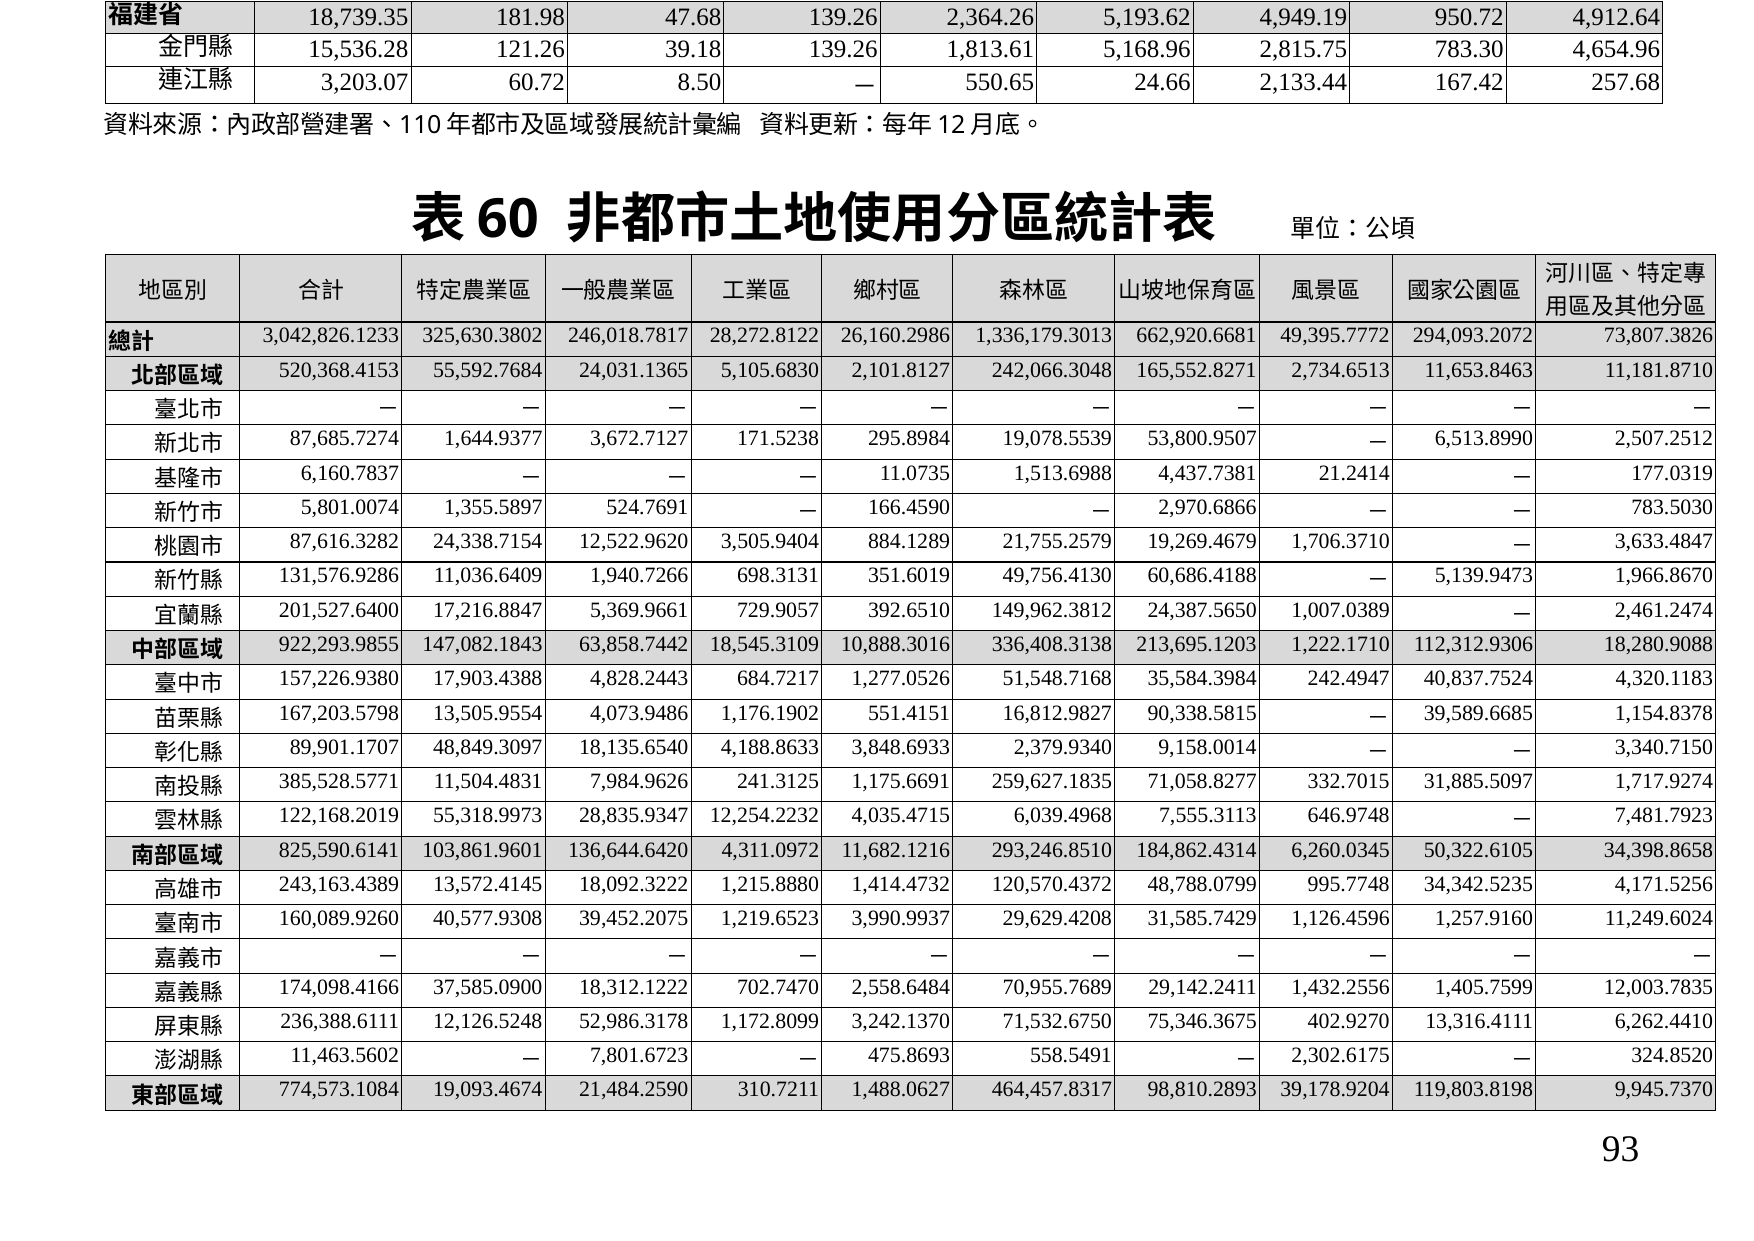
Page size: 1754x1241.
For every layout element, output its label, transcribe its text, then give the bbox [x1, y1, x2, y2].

table_cell 1,488.0627 [822, 1076, 952, 1110]
table_cell 15,536.28 [255, 34, 411, 66]
table_cell － [1393, 939, 1535, 973]
table_cell 6,262.4410 [1536, 1008, 1715, 1041]
table_cell 1,405.7599 [1393, 974, 1535, 1007]
table_cell 1,126.4596 [1260, 905, 1392, 938]
table_cell 7,555.3113 [1115, 802, 1259, 836]
table_cell 464,457.8317 [953, 1076, 1114, 1110]
table_cell 21.2414 [1260, 460, 1392, 493]
table_cell － [822, 391, 952, 424]
table_cell 8.50 [568, 67, 723, 103]
table_cell 1,172.8099 [692, 1008, 821, 1041]
table_header 特定農業區 [402, 255, 545, 321]
table_cell 392.6510 [822, 597, 952, 630]
table_cell 71,532.6750 [953, 1008, 1114, 1041]
table_cell － [1393, 494, 1535, 527]
table_cell 1,219.6523 [692, 905, 821, 938]
table_cell 257.68 [1507, 67, 1662, 103]
table_cell 3,340.7150 [1536, 734, 1715, 767]
table_cell 3,990.9937 [822, 905, 952, 938]
table_cell 18,545.3109 [692, 631, 821, 664]
table_cell 11,249.6024 [1536, 905, 1715, 938]
table_cell 11,181.8710 [1536, 357, 1715, 390]
table_cell 24,387.5650 [1115, 597, 1259, 630]
table_cell － [1393, 528, 1535, 561]
table_cell 臺北市 [106, 391, 239, 424]
table_cell 119,803.8198 [1393, 1076, 1535, 1110]
table_cell 2,101.8127 [822, 357, 952, 390]
table_cell 24.66 [1037, 67, 1193, 103]
table_cell 17,903.4388 [402, 665, 545, 698]
table_cell 139.26 [724, 2, 880, 33]
table_cell － [724, 67, 880, 103]
table_cell 6,160.7837 [240, 460, 401, 493]
table_cell 3,672.7127 [546, 425, 691, 458]
table_cell 324.8520 [1536, 1042, 1715, 1075]
table_cell 402.9270 [1260, 1008, 1392, 1041]
table_cell 中部區域 [106, 631, 239, 664]
table_cell 236,388.6111 [240, 1008, 401, 1041]
table_cell 51,548.7168 [953, 665, 1114, 698]
table_cell － [1115, 391, 1259, 424]
table_cell 351.6019 [822, 563, 952, 596]
table_cell 160,089.9260 [240, 905, 401, 938]
table_cell 89,901.1707 [240, 734, 401, 767]
table_cell 55,592.7684 [402, 357, 545, 390]
table_cell 1,175.6691 [822, 768, 952, 801]
table_cell 39,452.2075 [546, 905, 691, 938]
table_cell 6,260.0345 [1260, 837, 1392, 870]
table_cell 3,505.9404 [692, 528, 821, 561]
table_cell 1,007.0389 [1260, 597, 1392, 630]
subtitle 資料來源：內政部營建署、110年都市及區域發展統計彙編 資料更新：每年12月底。 [103, 104, 1639, 141]
table_cell 884.1289 [822, 528, 952, 561]
table_cell 783.30 [1350, 34, 1506, 66]
table_cell 1,706.3710 [1260, 528, 1392, 561]
table_cell 48,849.3097 [402, 734, 545, 767]
table_cell 63,858.7442 [546, 631, 691, 664]
table_cell 29,629.4208 [953, 905, 1114, 938]
table_cell 2,970.6866 [1115, 494, 1259, 527]
table_header 風景區 [1260, 255, 1392, 321]
table_header 國家公園區 [1393, 255, 1535, 321]
table_cell 7,801.6723 [546, 1042, 691, 1075]
table_cell 87,685.7274 [240, 425, 401, 458]
table_cell 3,848.6933 [822, 734, 952, 767]
table_cell 臺中市 [106, 665, 239, 698]
table_header 工業區 [692, 255, 821, 321]
table_cell 1,432.2556 [1260, 974, 1392, 1007]
table_cell 922,293.9855 [240, 631, 401, 664]
table_cell 702.7470 [692, 974, 821, 1007]
table_cell 6,513.8990 [1393, 425, 1535, 458]
table_cell 16,812.9827 [953, 700, 1114, 733]
table_cell 243,163.4389 [240, 871, 401, 904]
table_cell 總計 [106, 323, 239, 356]
table_cell 高雄市 [106, 871, 239, 904]
table_cell 39,589.6685 [1393, 700, 1535, 733]
table_cell 1,277.0526 [822, 665, 952, 698]
table_cell 12,003.7835 [1536, 974, 1715, 1007]
table_cell 166.4590 [822, 494, 952, 527]
table_cell 5,168.96 [1037, 34, 1193, 66]
table_cell 19,078.5539 [953, 425, 1114, 458]
table_cell 259,627.1835 [953, 768, 1114, 801]
table_cell － [1393, 802, 1535, 836]
table_cell 60.72 [412, 67, 567, 103]
table_cell 新竹市 [106, 494, 239, 527]
table_header 合計 [240, 255, 401, 321]
table_cell － [692, 460, 821, 493]
table_cell 1,215.8880 [692, 871, 821, 904]
table_cell 13,505.9554 [402, 700, 545, 733]
table_cell 31,885.5097 [1393, 768, 1535, 801]
table_cell 11,653.8463 [1393, 357, 1535, 390]
table_cell 北部區域 [106, 357, 239, 390]
table_cell 5,193.62 [1037, 2, 1193, 33]
table_cell 332.7015 [1260, 768, 1392, 801]
table_cell 729.9057 [692, 597, 821, 630]
table_cell 21,484.2590 [546, 1076, 691, 1110]
table_cell － [1393, 391, 1535, 424]
table_cell 157,226.9380 [240, 665, 401, 698]
table_cell 1,336,179.3013 [953, 323, 1114, 356]
table_cell 11,504.4831 [402, 768, 545, 801]
table_cell 524.7691 [546, 494, 691, 527]
table_cell － [692, 391, 821, 424]
table_header 森林區 [953, 255, 1114, 321]
table_cell 475.8693 [822, 1042, 952, 1075]
table_cell 1,644.9377 [402, 425, 545, 458]
table_cell 苗栗縣 [106, 700, 239, 733]
table_cell － [1393, 597, 1535, 630]
table_cell 4,188.8633 [692, 734, 821, 767]
table_cell 嘉義市 [106, 939, 239, 973]
table_cell 34,342.5235 [1393, 871, 1535, 904]
table_cell 35,584.3984 [1115, 665, 1259, 698]
table_cell 12,126.5248 [402, 1008, 545, 1041]
table_header 河川區、特定專用區及其他分區 [1536, 255, 1715, 321]
table_cell 184,862.4314 [1115, 837, 1259, 870]
table_cell 47.68 [568, 2, 723, 33]
table_cell 174,098.4166 [240, 974, 401, 1007]
table_cell 12,254.2232 [692, 802, 821, 836]
table_cell 75,346.3675 [1115, 1008, 1259, 1041]
table_cell 294,093.2072 [1393, 323, 1535, 356]
table_cell 新竹縣 [106, 563, 239, 596]
table_cell 37,585.0900 [402, 974, 545, 1007]
table_cell 18,092.3222 [546, 871, 691, 904]
table_cell － [1260, 700, 1392, 733]
table_cell 87,616.3282 [240, 528, 401, 561]
table_cell 4,437.7381 [1115, 460, 1259, 493]
table_cell － [402, 1042, 545, 1075]
table_cell 1,813.61 [881, 34, 1036, 66]
table_cell 167,203.5798 [240, 700, 401, 733]
table_cell － [1393, 460, 1535, 493]
table_cell 新北市 [106, 425, 239, 458]
table_cell 1,154.8378 [1536, 700, 1715, 733]
table_cell 2,734.6513 [1260, 357, 1392, 390]
table_cell － [402, 460, 545, 493]
table_cell 9,158.0014 [1115, 734, 1259, 767]
table_cell － [1260, 563, 1392, 596]
table_cell 698.3131 [692, 563, 821, 596]
table_cell 29,142.2411 [1115, 974, 1259, 1007]
table_cell 1,176.1902 [692, 700, 821, 733]
table_cell 3,203.07 [255, 67, 411, 103]
table_cell 551.4151 [822, 700, 952, 733]
table_cell 39,178.9204 [1260, 1076, 1392, 1110]
table_cell 4,912.64 [1507, 2, 1662, 33]
table_cell － [546, 460, 691, 493]
table_cell 2,133.44 [1194, 67, 1349, 103]
table_cell 26,160.2986 [822, 323, 952, 356]
table_cell 1,513.6988 [953, 460, 1114, 493]
table_cell 28,272.8122 [692, 323, 821, 356]
table_cell 12,522.9620 [546, 528, 691, 561]
table_cell 11,463.5602 [240, 1042, 401, 1075]
table_cell 40,837.7524 [1393, 665, 1535, 698]
table_cell － [240, 939, 401, 973]
table_header 一般農業區 [546, 255, 691, 321]
table_cell 3,242.1370 [822, 1008, 952, 1041]
table_cell 167.42 [1350, 67, 1506, 103]
table_cell 5,105.6830 [692, 357, 821, 390]
table_cell 558.5491 [953, 1042, 1114, 1075]
table_cell 149,962.3812 [953, 597, 1114, 630]
table_cell － [953, 494, 1114, 527]
table_cell 11.0735 [822, 460, 952, 493]
table_cell 4,320.1183 [1536, 665, 1715, 698]
table_cell 7,481.7923 [1536, 802, 1715, 836]
table_cell 39.18 [568, 34, 723, 66]
table_cell 213,695.1203 [1115, 631, 1259, 664]
table_cell 181.98 [412, 2, 567, 33]
table_cell 520,368.4153 [240, 357, 401, 390]
table_cell － [692, 1042, 821, 1075]
table_cell 1,966.8670 [1536, 563, 1715, 596]
table_cell 1,717.9274 [1536, 768, 1715, 801]
table_cell 310.7211 [692, 1076, 821, 1110]
table_cell 宜蘭縣 [106, 597, 239, 630]
table_cell 2,379.9340 [953, 734, 1114, 767]
table_cell 4,949.19 [1194, 2, 1349, 33]
table_cell 242.4947 [1260, 665, 1392, 698]
table_cell 112,312.9306 [1393, 631, 1535, 664]
table_cell 4,171.5256 [1536, 871, 1715, 904]
table_cell － [1260, 494, 1392, 527]
table_cell 122,168.2019 [240, 802, 401, 836]
table_cell 2,558.6484 [822, 974, 952, 1007]
table_cell 雲林縣 [106, 802, 239, 836]
table_cell 48,788.0799 [1115, 871, 1259, 904]
table_cell 2,461.2474 [1536, 597, 1715, 630]
table_cell 1,355.5897 [402, 494, 545, 527]
table_cell 4,828.2443 [546, 665, 691, 698]
table_cell 4,654.96 [1507, 34, 1662, 66]
table_cell 2,364.26 [881, 2, 1036, 33]
table_cell 995.7748 [1260, 871, 1392, 904]
table_cell 彰化縣 [106, 734, 239, 767]
table_header 地區別 [106, 255, 239, 321]
table_cell 3,633.4847 [1536, 528, 1715, 561]
table_cell － [240, 391, 401, 424]
table_cell 連江縣 [106, 67, 254, 103]
table_cell － [1260, 425, 1392, 458]
table_cell 10,888.3016 [822, 631, 952, 664]
table_cell 11,036.6409 [402, 563, 545, 596]
table_cell 49,756.4130 [953, 563, 1114, 596]
table_cell 950.72 [1350, 2, 1506, 33]
table_cell － [1260, 939, 1392, 973]
table_cell 18,280.9088 [1536, 631, 1715, 664]
table_cell 177.0319 [1536, 460, 1715, 493]
table_cell 40,577.9308 [402, 905, 545, 938]
table_cell 19,269.4679 [1115, 528, 1259, 561]
table_cell 55,318.9973 [402, 802, 545, 836]
table_cell 澎湖縣 [106, 1042, 239, 1075]
table_cell 4,035.4715 [822, 802, 952, 836]
table_cell 646.9748 [1260, 802, 1392, 836]
table_cell 1,257.9160 [1393, 905, 1535, 938]
table_cell － [953, 939, 1114, 973]
table_cell 2,815.75 [1194, 34, 1349, 66]
table_cell 金門縣 [106, 34, 254, 66]
table_cell － [1536, 939, 1715, 973]
table_cell 293,246.8510 [953, 837, 1114, 870]
table_cell 2,507.2512 [1536, 425, 1715, 458]
table_cell 臺南市 [106, 905, 239, 938]
table_cell 662,920.6681 [1115, 323, 1259, 356]
table_cell 131,576.9286 [240, 563, 401, 596]
table_cell 18,739.35 [255, 2, 411, 33]
table_cell 24,031.1365 [546, 357, 691, 390]
table_cell 201,527.6400 [240, 597, 401, 630]
table_cell 825,590.6141 [240, 837, 401, 870]
table_cell 6,039.4968 [953, 802, 1114, 836]
table_cell 98,810.2893 [1115, 1076, 1259, 1110]
table_cell 783.5030 [1536, 494, 1715, 527]
table_cell 53,800.9507 [1115, 425, 1259, 458]
table_cell － [402, 391, 545, 424]
table_cell 5,801.0074 [240, 494, 401, 527]
table_cell 28,835.9347 [546, 802, 691, 836]
subtitle 表60 非都市土地使用分區統計表 單位：公頃 [103, 179, 1639, 254]
table_cell 18,312.1222 [546, 974, 691, 1007]
table_cell 17,216.8847 [402, 597, 545, 630]
table_cell － [1115, 1042, 1259, 1075]
table_cell 桃園市 [106, 528, 239, 561]
table_cell 71,058.8277 [1115, 768, 1259, 801]
table_cell － [692, 939, 821, 973]
table_cell 南投縣 [106, 768, 239, 801]
table_cell 福建省 [106, 2, 254, 33]
table_header 山坡地保育區 [1115, 255, 1259, 321]
table_cell 1,940.7266 [546, 563, 691, 596]
table_header 鄉村區 [822, 255, 952, 321]
table_cell － [1260, 734, 1392, 767]
table_cell 21,755.2579 [953, 528, 1114, 561]
table_cell 70,955.7689 [953, 974, 1114, 1007]
table_cell － [1393, 734, 1535, 767]
table_cell 336,408.3138 [953, 631, 1114, 664]
table_cell － [953, 391, 1114, 424]
table_cell － [1536, 391, 1715, 424]
table_cell 50,322.6105 [1393, 837, 1535, 870]
table_cell 南部區域 [106, 837, 239, 870]
table_cell 52,986.3178 [546, 1008, 691, 1041]
table_cell 19,093.4674 [402, 1076, 545, 1110]
table_cell 34,398.8658 [1536, 837, 1715, 870]
table_cell 屏東縣 [106, 1008, 239, 1041]
table_cell － [1393, 1042, 1535, 1075]
table_cell － [1115, 939, 1259, 973]
table_cell 385,528.5771 [240, 768, 401, 801]
table_cell 242,066.3048 [953, 357, 1114, 390]
table_cell 5,369.9661 [546, 597, 691, 630]
table_cell 49,395.7772 [1260, 323, 1392, 356]
table_cell 774,573.1084 [240, 1076, 401, 1110]
table_cell 9,945.7370 [1536, 1076, 1715, 1110]
table_cell 139.26 [724, 34, 880, 66]
table_cell 基隆市 [106, 460, 239, 493]
table_cell 東部區域 [106, 1076, 239, 1110]
table_cell 165,552.8271 [1115, 357, 1259, 390]
table_cell 136,644.6420 [546, 837, 691, 870]
table_cell 5,139.9473 [1393, 563, 1535, 596]
table_cell 550.65 [881, 67, 1036, 103]
table_cell 13,316.4111 [1393, 1008, 1535, 1041]
table_cell 1,222.1710 [1260, 631, 1392, 664]
table_cell 24,338.7154 [402, 528, 545, 561]
table_cell 3,042,826.1233 [240, 323, 401, 356]
table_cell 120,570.4372 [953, 871, 1114, 904]
table_cell 13,572.4145 [402, 871, 545, 904]
table_cell － [546, 939, 691, 973]
table_cell － [692, 494, 821, 527]
table_cell － [1260, 391, 1392, 424]
table_cell 73,807.3826 [1536, 323, 1715, 356]
table_cell 147,082.1843 [402, 631, 545, 664]
table_cell 103,861.9601 [402, 837, 545, 870]
table_cell 295.8984 [822, 425, 952, 458]
table_cell 60,686.4188 [1115, 563, 1259, 596]
table_cell 241.3125 [692, 768, 821, 801]
table_cell 171.5238 [692, 425, 821, 458]
table_cell 246,018.7817 [546, 323, 691, 356]
table_cell － [402, 939, 545, 973]
table_cell 18,135.6540 [546, 734, 691, 767]
table_cell 2,302.6175 [1260, 1042, 1392, 1075]
table_cell 7,984.9626 [546, 768, 691, 801]
table_cell 90,338.5815 [1115, 700, 1259, 733]
table_cell 嘉義縣 [106, 974, 239, 1007]
table_cell 1,414.4732 [822, 871, 952, 904]
table_cell 31,585.7429 [1115, 905, 1259, 938]
table_cell 4,073.9486 [546, 700, 691, 733]
table_cell 684.7217 [692, 665, 821, 698]
table_cell 325,630.3802 [402, 323, 545, 356]
table_cell 121.26 [412, 34, 567, 66]
table_cell 11,682.1216 [822, 837, 952, 870]
table_cell － [546, 391, 691, 424]
table_cell 4,311.0972 [692, 837, 821, 870]
table_cell － [822, 939, 952, 973]
